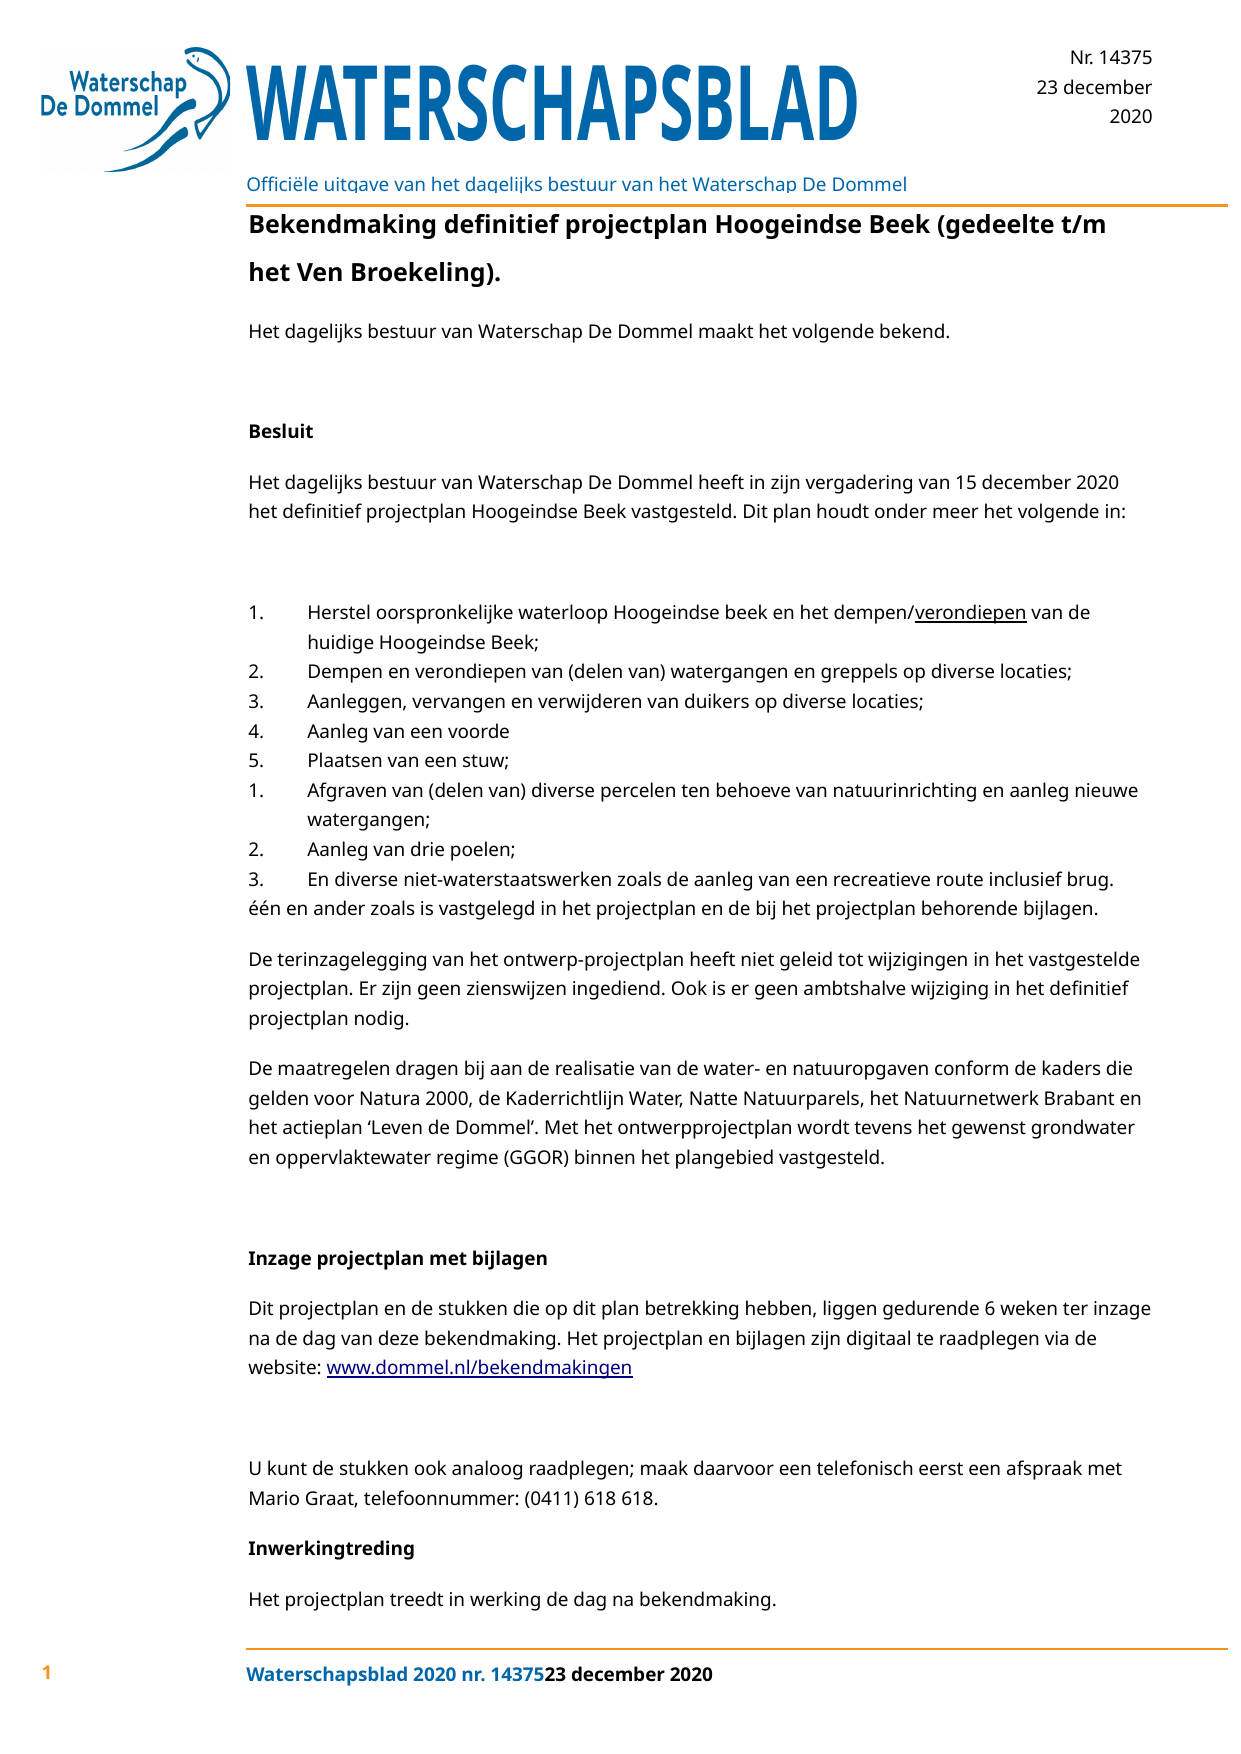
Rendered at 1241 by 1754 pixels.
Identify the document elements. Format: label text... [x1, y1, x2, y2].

list Aanleg van drie poelen; [248, 836, 1152, 862]
text Het dagelijks bestuur van Waterschap De Dommel heeft in zijn vergadering van 15 december 2020 het definitief projectplan Hoogeindse Beek vastgesteld. Dit plan houdt onder meer het volgende in: [248, 469, 1152, 524]
text één en ander zoals is vastgelegd in het projectplan en de bij het projectplan behorende bijlagen. [248, 895, 1152, 921]
text Bekendmaking definitief projectplan Hoogeindse Beek (gedeelte t/m het Ven Broekeling). [248, 207, 1152, 288]
picture [45, 99, 51, 111]
text De maatregelen dragen bij aan de realisatie van de water- en natuuropgaven conform de kaders die gelden voor Natura 2000, de Kaderrichtlijn Water, Natte Natuurparels, het Natuurnetwerk Brabant en het actieplan ‘Leven de Dommel’. Met het ontwerpprojectplan wordt tevens het gewenst grondwater en oppervlaktewater regime (GGOR) binnen het plangebied vastgesteld. [248, 1055, 1152, 1170]
list Aanleggen, vervangen en verwijderen van duikers op diverse locaties; [248, 688, 1152, 714]
picture [198, 118, 210, 131]
text Inzage projectplan met bijlagen [248, 1245, 1152, 1271]
list Herstel oorspronkelijke waterloop Hoogeindse beek en het dempen/verondiepen van de huidige Hoogeindse Beek; [248, 599, 1152, 655]
text De terinzagelegging van het ontwerp-projectplan heeft niet geleid tot wijzigingen in het vastgestelde projectplan. Er zijn geen zienswijzen ingediend. Ook is er geen ambtshalve wijziging in het definitief projectplan nodig. [248, 946, 1152, 1031]
list Aanleg van een voorde [248, 718, 1152, 744]
list Afgraven van (delen van) diverse percelen ten behoeve van natuurinrichting en aanleg nieuwe watergangen; [248, 777, 1152, 832]
picture [204, 47, 231, 76]
picture [41, 47, 231, 172]
text Het dagelijks bestuur van Waterschap De Dommel maakt het volgende bekend. [248, 318, 1152, 344]
text U kunt de stukken ook analoog raadplegen; maak daarvoor een telefonisch eerst een afspraak met Mario Graat, telefoonnummer: (0411) 618 618. [248, 1455, 1152, 1511]
text Het projectplan treedt in werking de dag na bekendmaking. [248, 1586, 1152, 1612]
text Besluit [248, 419, 1152, 444]
text Inwerkingtreding [248, 1535, 1152, 1561]
list En diverse niet-waterstaatswerken zoals de aanleg van een recreatieve route inclusief brug. [248, 866, 1152, 892]
list Plaatsen van een stuw; [248, 747, 1152, 773]
text Dit projectplan en de stukken die op dit plan betrekking hebben, liggen gedurende 6 weken ter inzage na de dag van deze bekendmaking. Het projectplan en bijlagen zijn digitaal te raadplegen via de website: www.dommel.nl/bekendmakingen [248, 1295, 1152, 1380]
list Dempen en verondiepen van (delen van) watergangen en greppels op diverse locaties; [248, 659, 1152, 684]
